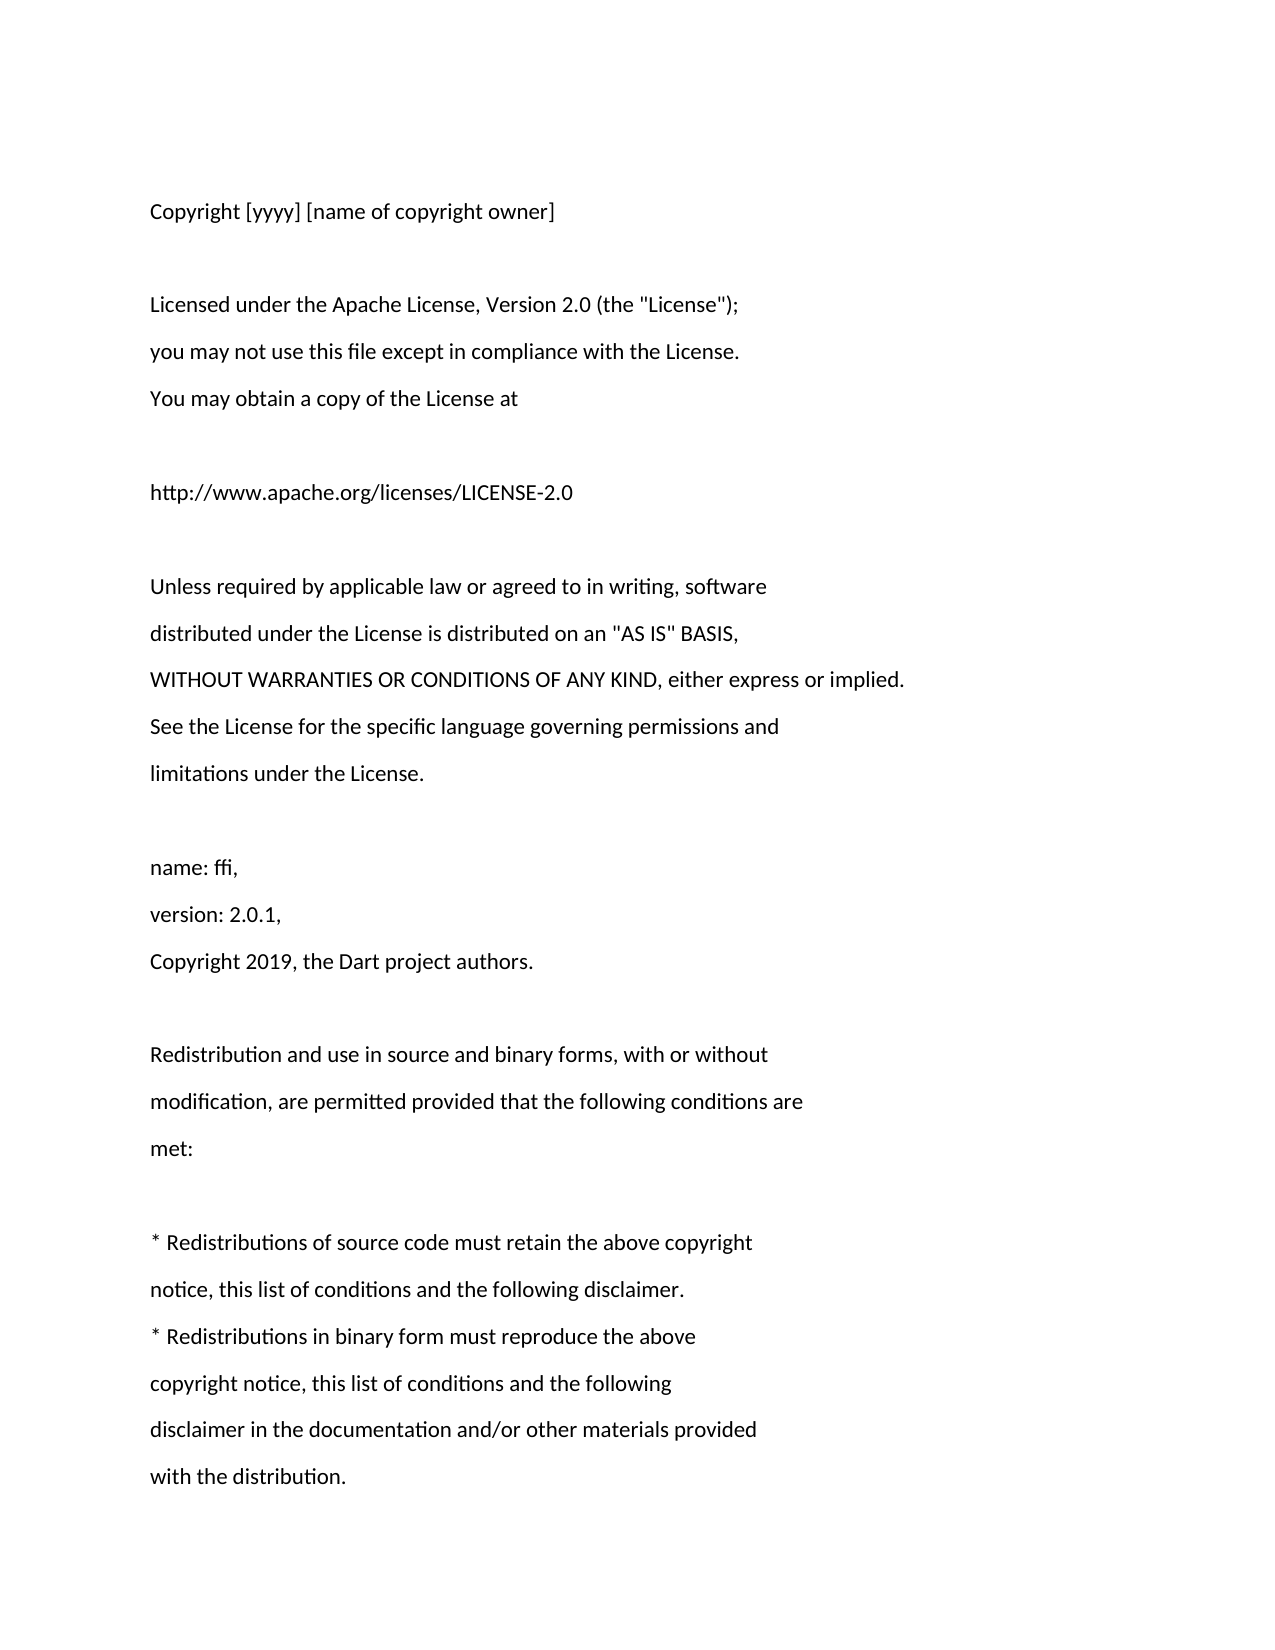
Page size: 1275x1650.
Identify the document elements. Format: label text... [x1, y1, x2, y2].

text disclaimer in the documentation and/or other materials provided [150, 1416, 1125, 1444]
text with the distribution. [150, 1462, 1125, 1491]
text met: [150, 1134, 1125, 1162]
text Redistribution and use in source and binary forms, with or without [150, 1041, 1125, 1069]
text Unless required by applicable law or agreed to in writing, software [150, 572, 1125, 600]
text copyright notice, this list of conditions and the following [150, 1369, 1125, 1397]
text You may obtain a copy of the License at [150, 384, 1125, 412]
text limitations under the License. [150, 759, 1125, 787]
text name: ffi, [150, 853, 1125, 881]
text http://www.apache.org/licenses/LICENSE-2.0 [150, 478, 1125, 506]
text Licensed under the Apache License, Version 2.0 (the "License"); [150, 291, 1125, 319]
text See the License for the specific language governing permissions and [150, 712, 1125, 741]
text Copyright 2019, the Dart project authors. [150, 947, 1125, 975]
text Copyright [yyyy] [name of copyright owner] [150, 197, 1125, 225]
text you may not use this file except in compliance with the License. [150, 337, 1125, 366]
text notice, this list of conditions and the following disclaimer. [150, 1275, 1125, 1303]
text modification, are permitted provided that the following conditions are [150, 1087, 1125, 1116]
text distributed under the License is distributed on an "AS IS" BASIS, [150, 619, 1125, 647]
text * Redistributions in binary form must reproduce the above [150, 1322, 1125, 1350]
text version: 2.0.1, [150, 900, 1125, 928]
text WITHOUT WARRANTIES OR CONDITIONS OF ANY KIND, either express or implied. [150, 666, 1125, 694]
text * Redistributions of source code must retain the above copyright [150, 1228, 1125, 1256]
